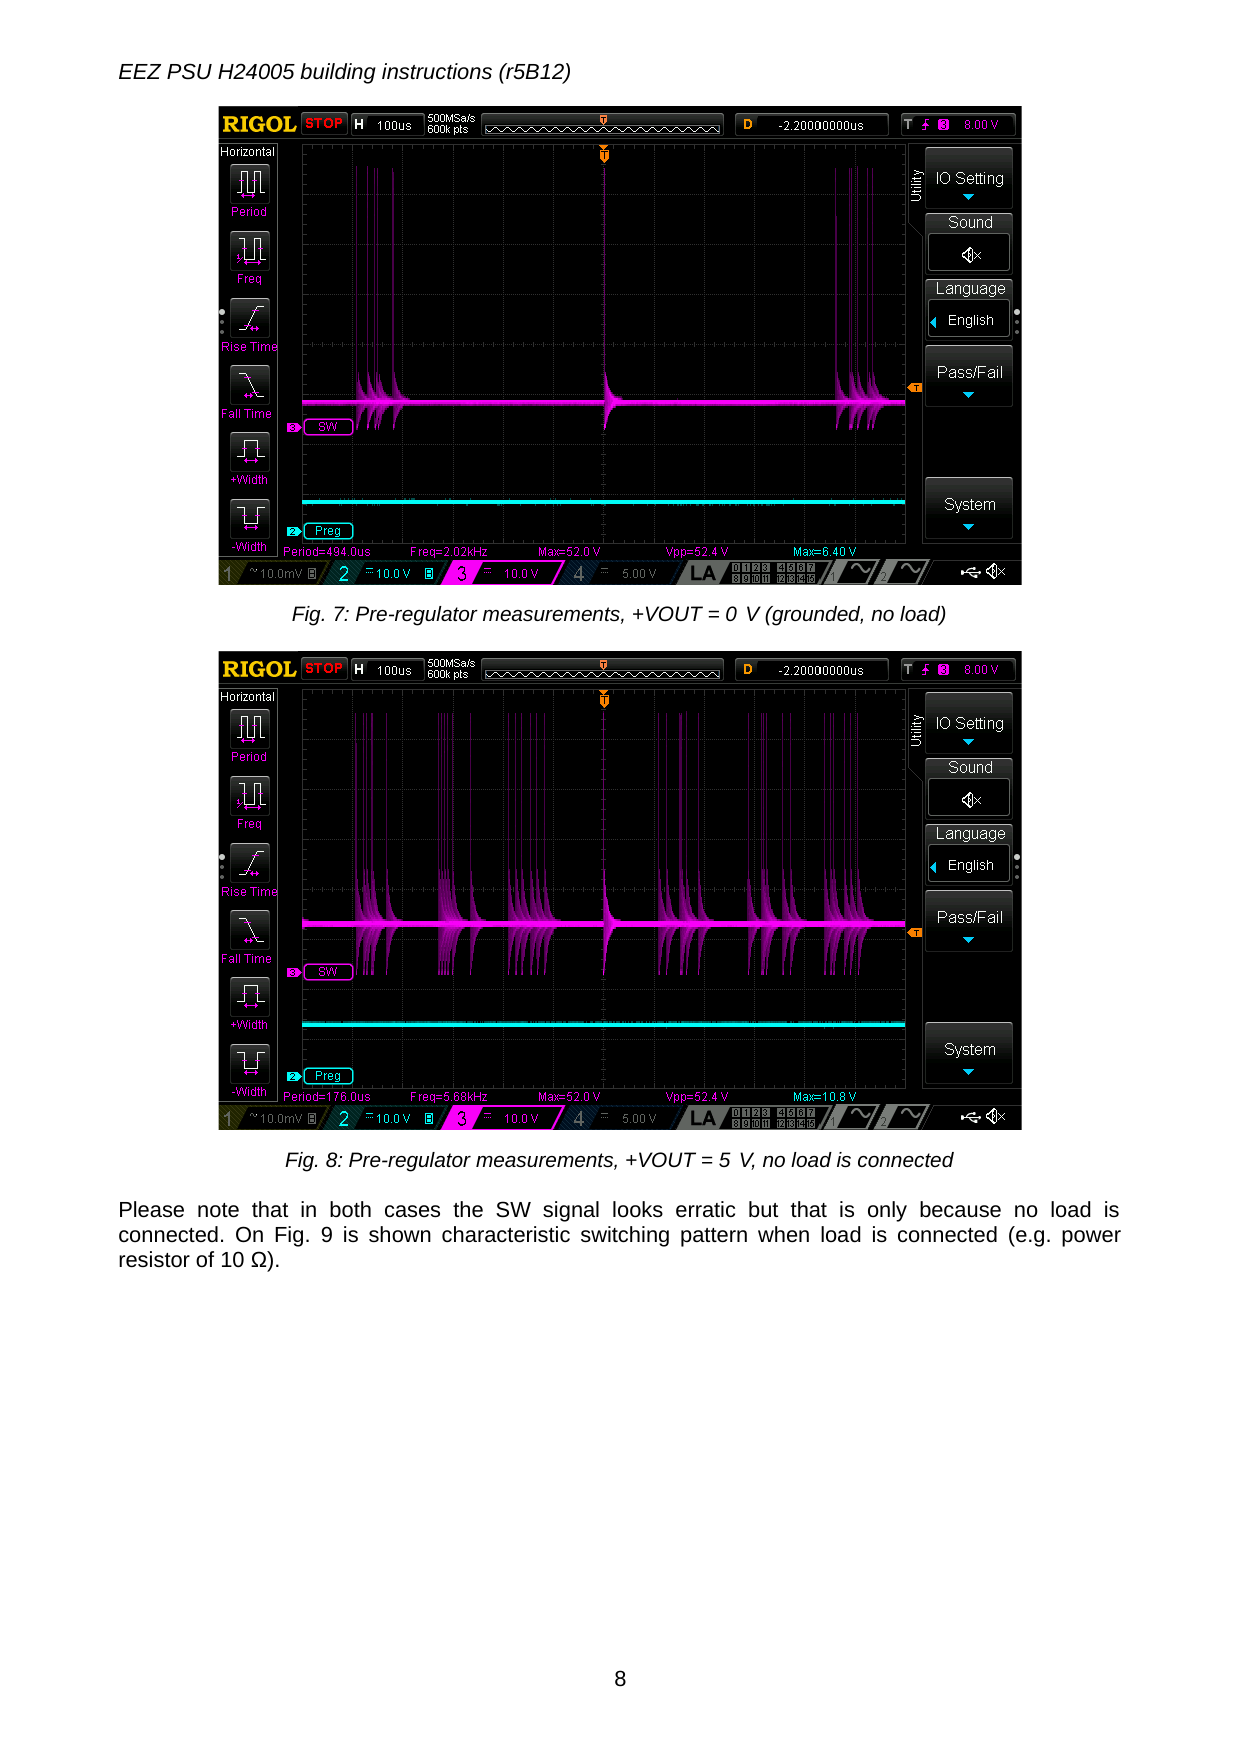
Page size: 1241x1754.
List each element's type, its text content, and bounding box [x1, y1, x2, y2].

picture [218, 651, 1022, 1130]
text Please note that in both cases the SW signal looks erratic but that is only because no load is connected. On Fig. 9 is shown characteristic switching pattern when load is connected (e.g. power resistor of 10 Ω). [118, 1197, 1122, 1272]
text Fig. 7: Pre-regulator measurements, +VOUT = 0 V (grounded, no load) [218, 585, 1022, 626]
text Fig. 8: Pre-regulator measurements, +VOUT = 5 V, no load is connected [218, 1130, 1022, 1171]
picture [218, 106, 1022, 585]
